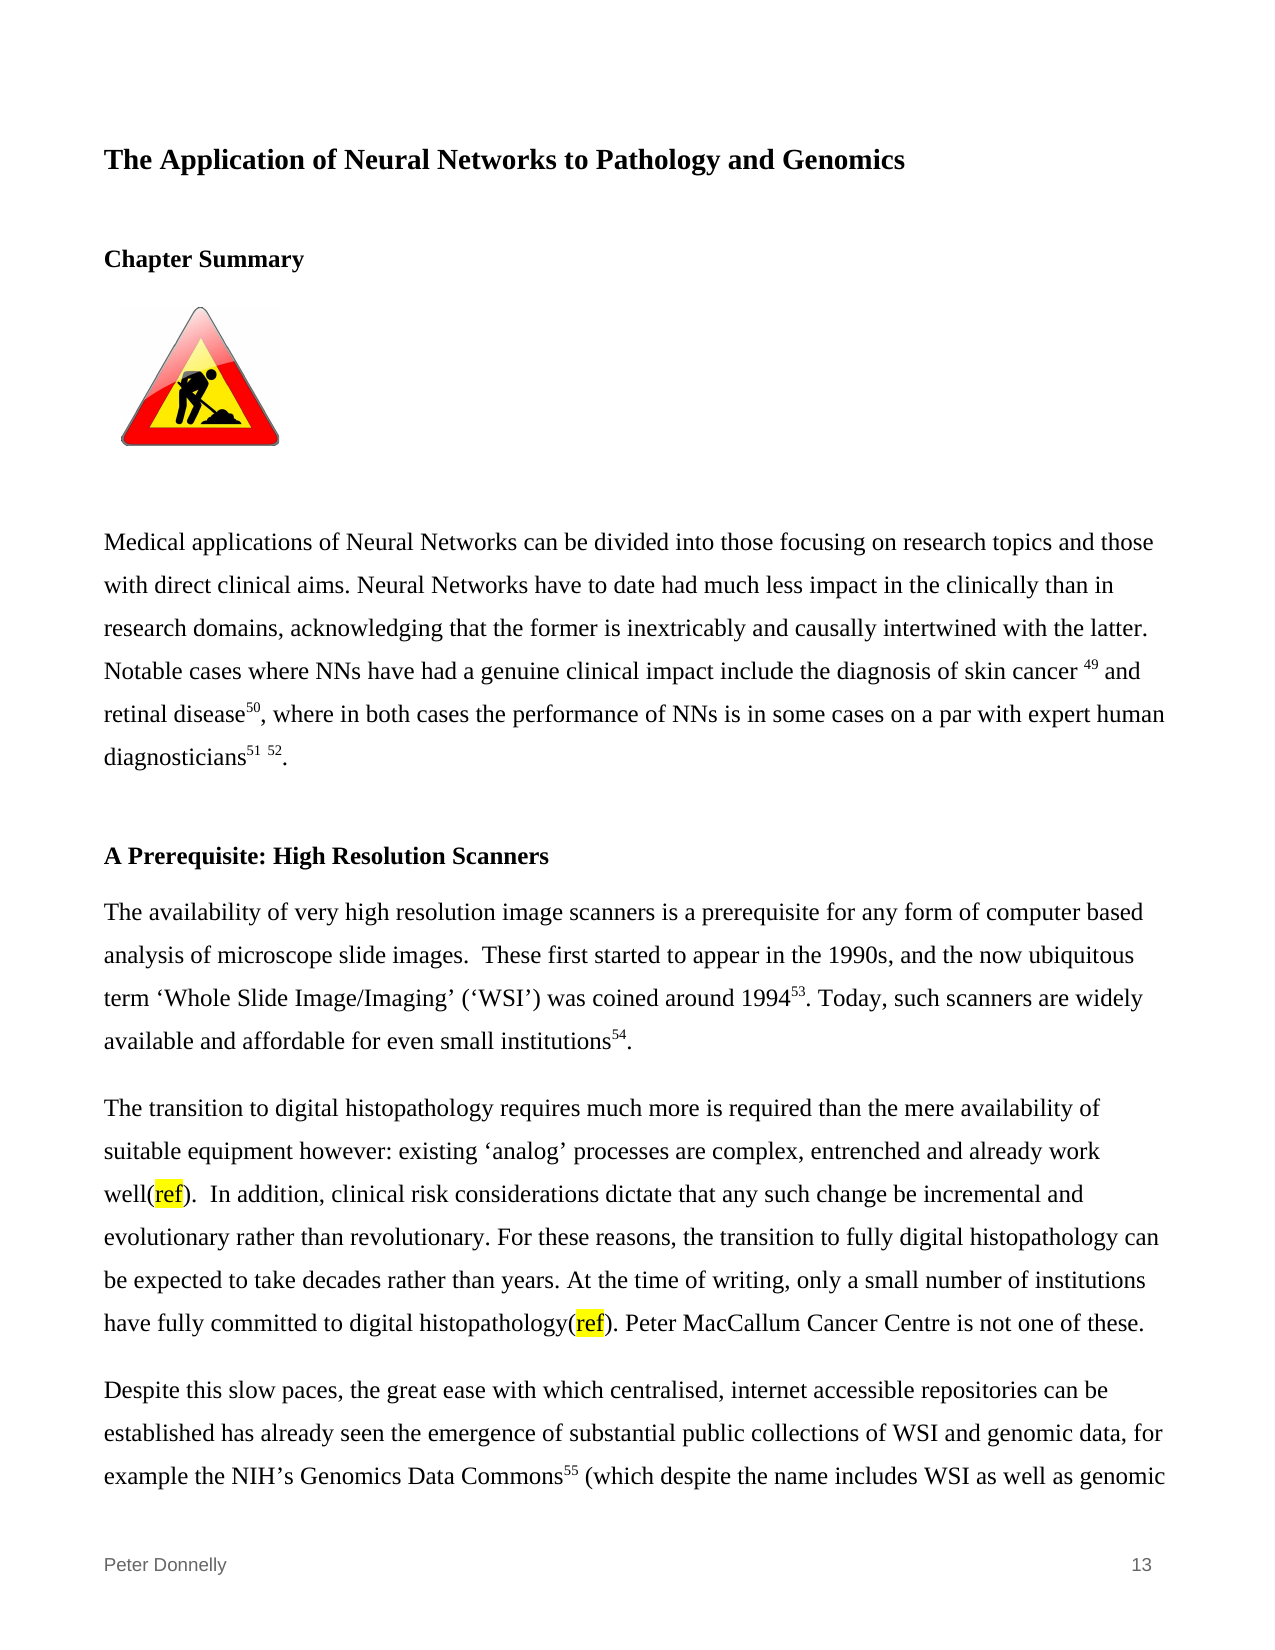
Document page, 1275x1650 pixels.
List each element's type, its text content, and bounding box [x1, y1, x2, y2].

subtitle The Application of Neural Networks to Pathology and Genomics [103, 142, 1181, 176]
text Medical applications of Neural Networks can be divided into those focusing on research topics and those with direct clinical aims. Neural Networks have to date had much less impact in the clinically than in research domains, acknowledging that the former is inextricably and causally intertwined with the latter. Notable cases where NNs have had a genuine clinical impact include the diagnosis of skin cancer and retinal disease, where in both cases the performance of NNs is in some cases on a par with expert human diagnosticians . [103, 527, 1181, 771]
text Despite this slow paces, the great ease with which centralised, internet accessible repositories can be established has already seen the emergence of substantial public collections of WSI and genomic data, for example the NIH’s Genomics Data Commons (which despite the name includes WSI as well as genomic [103, 1375, 1181, 1490]
subtitle A Prerequisite: High Resolution Scanners [103, 841, 1181, 870]
text The availability of very high resolution image scanners is a prerequisite for any form of computer based analysis of microscope slide images. These first started to appear in the 1990s, and the now ubiquitous term ‘Whole Slide Image/Imaging’ (‘WSI’) was coined around 1994. Today, such scanners are widely available and affordable for even small institutions. [103, 897, 1181, 1055]
subtitle Chapter Summary [103, 244, 1181, 273]
picture [121, 307, 280, 446]
text The transition to digital histopathology requires much more is required than the mere availability of suitable equipment however: existing ‘analog’ processes are complex, entrenched and already work well(ref). In addition, clinical risk considerations dictate that any such change be incremental and evolutionary rather than revolutionary. For these reasons, the transition to fully digital histopathology can be expected to take decades rather than years. At the time of writing, only a small number of institutions have fully committed to digital histopathology(ref). Peter MacCallum Cancer Centre is not one of these. [103, 1093, 1181, 1337]
